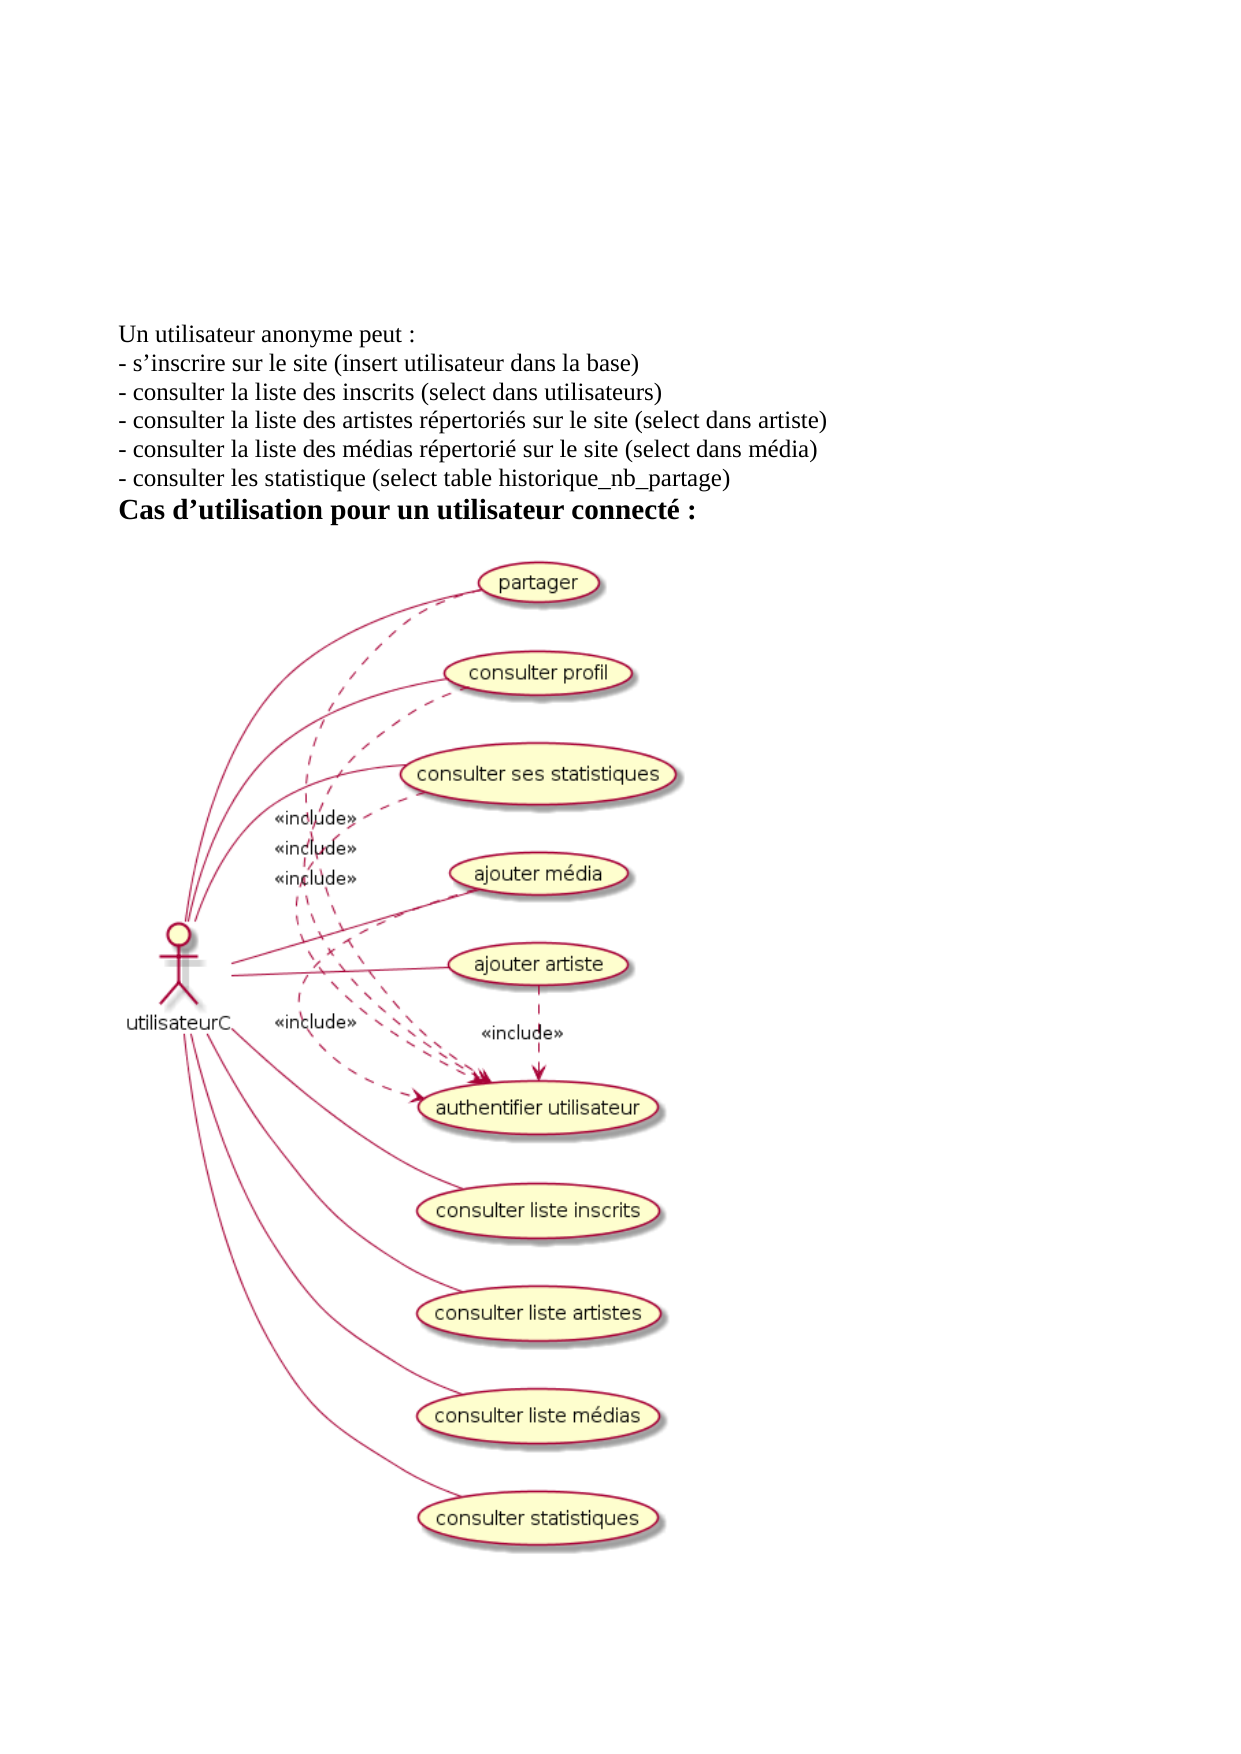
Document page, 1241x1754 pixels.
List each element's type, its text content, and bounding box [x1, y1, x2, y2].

text - s’inscrire sur le site (insert utilisateur dans la base) [118, 348, 1122, 377]
text - consulter les statistique (select table historique_nb_partage) [118, 463, 1122, 492]
text - consulter la liste des artistes répertoriés sur le site (select dans artiste) [118, 406, 1122, 434]
text - consulter la liste des inscrits (select dans utilisateurs) [118, 377, 1122, 406]
picture [118, 551, 689, 1558]
text - consulter la liste des médias répertorié sur le site (select dans média) [118, 434, 1122, 463]
text Cas d’utilisation pour un utilisateur connecté : [118, 492, 1122, 525]
text Un utilisateur anonyme peut : [118, 319, 1122, 348]
